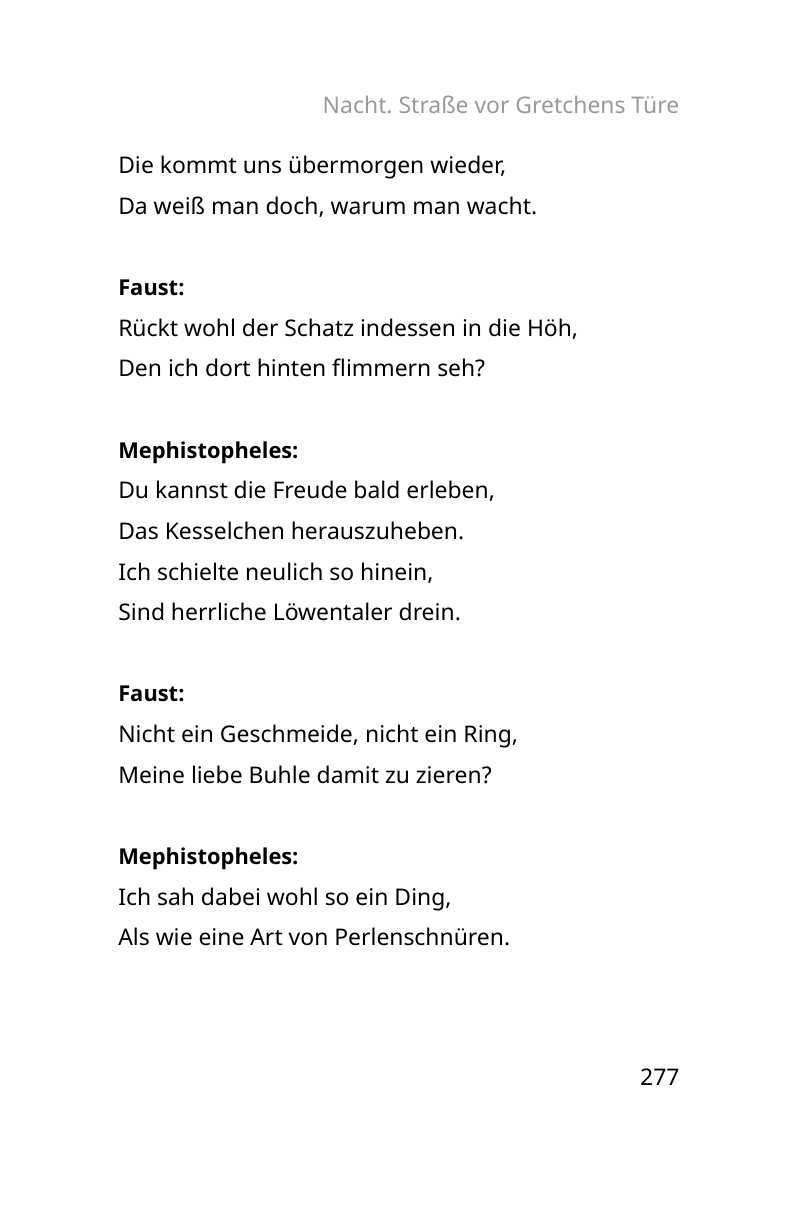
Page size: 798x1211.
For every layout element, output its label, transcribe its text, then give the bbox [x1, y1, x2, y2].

text Faust: Nicht ein Geschmeide, nicht ein Ring, Meine liebe Buhle damit zu zieren? [118, 654, 679, 790]
text Mephistopheles: Du kannst die Freude bald erleben, Das Kesselchen herauszuheben. Ich schielte neulich so hinein, Sind herrliche Löwentaler drein. [118, 411, 679, 627]
text Die kommt uns übermorgen wieder, Da weiß man doch, warum man wacht. [118, 149, 679, 221]
text Mephistopheles: Ich sah dabei wohl so ein Ding, Als wie eine Art von Perlenschnüren. [118, 817, 679, 952]
text Faust: Rückt wohl der Schatz indessen in die Höh, Den ich dort hinten flimmern seh? [118, 248, 679, 384]
